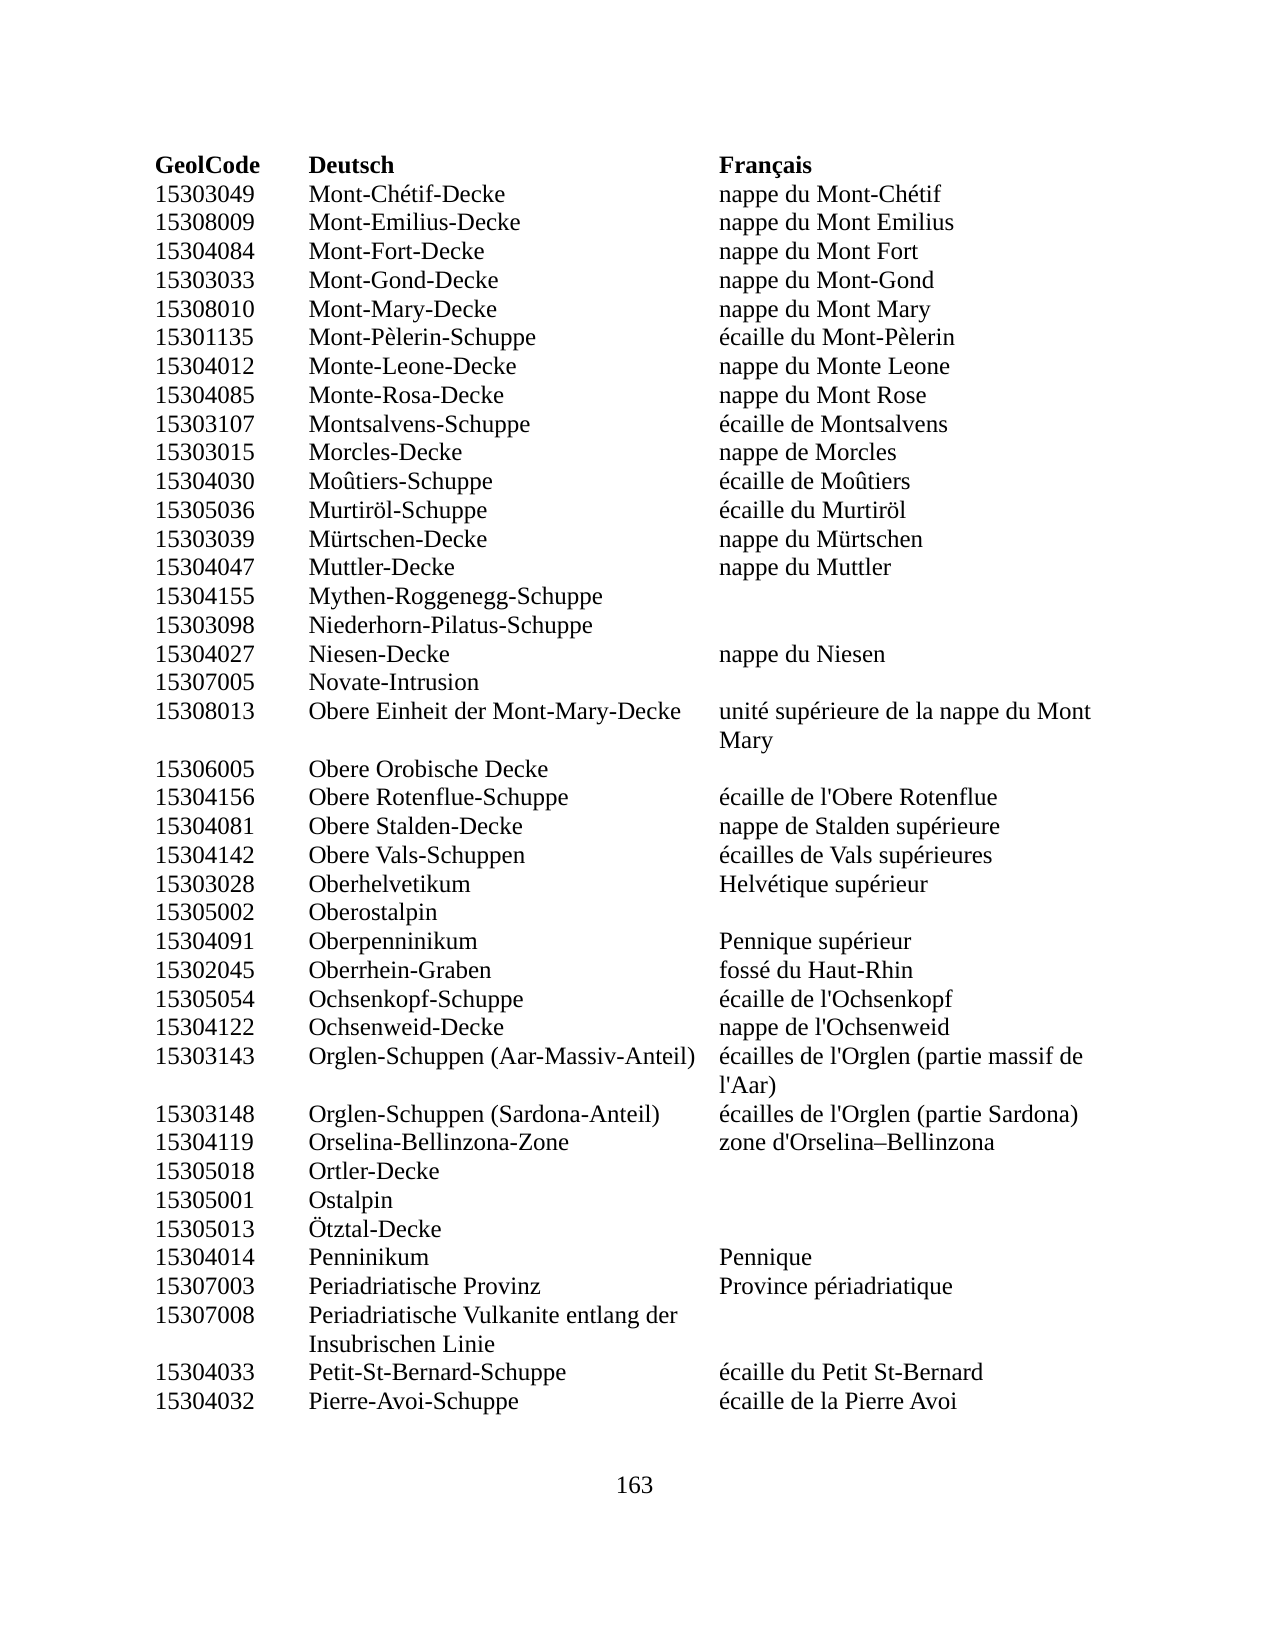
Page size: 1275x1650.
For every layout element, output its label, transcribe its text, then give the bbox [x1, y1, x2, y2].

table_cell Morcles-Decke [304, 438, 714, 466]
table_cell Mont-Mary-Decke [304, 294, 714, 322]
table_cell 15304155 [150, 581, 304, 610]
table_cell unité supérieure de la nappe du Mont Mary [714, 696, 1125, 754]
table_cell 15304084 [150, 236, 304, 265]
table_cell Ortler-Decke [304, 1156, 714, 1185]
table_cell zone d'Orselina–Bellinzona [714, 1128, 1125, 1156]
table_cell Obere Einheit der Mont-Mary-Decke [304, 696, 714, 754]
table_cell Orglen-Schuppen (Aar-Massiv-Anteil) [304, 1041, 714, 1099]
table_cell nappe du Mont Fort [714, 236, 1125, 265]
table_cell Orselina-Bellinzona-Zone [304, 1128, 714, 1156]
table_cell Periadriatische Vulkanite entlang der Insubrischen Linie [304, 1300, 714, 1357]
table_cell Mont-Chétif-Decke [304, 179, 714, 207]
table_cell Obere Rotenflue-Schuppe [304, 783, 714, 811]
table_cell [714, 668, 1125, 696]
table_cell Oberrhein-Graben [304, 955, 714, 984]
table_cell écailles de l'Orglen (partie massif de l'Aar) [714, 1041, 1125, 1099]
table_cell Niesen-Decke [304, 639, 714, 667]
table_cell nappe du Muttler [714, 553, 1125, 581]
table_cell nappe de Morcles [714, 438, 1125, 466]
table_cell 15304119 [150, 1128, 304, 1156]
table_cell 15303148 [150, 1099, 304, 1127]
table_cell Obere Stalden-Decke [304, 811, 714, 840]
table_cell fossé du Haut-Rhin [714, 955, 1125, 984]
table_cell Murtiröl-Schuppe [304, 495, 714, 524]
table_cell 15303028 [150, 869, 304, 897]
table_cell Petit-St-Bernard-Schuppe [304, 1358, 714, 1386]
table_cell Ochsenkopf-Schuppe [304, 984, 714, 1012]
table_cell Moûtiers-Schuppe [304, 466, 714, 495]
table_cell écaille de l'Ochsenkopf [714, 984, 1125, 1012]
table_cell 15303098 [150, 610, 304, 639]
table_cell 15304012 [150, 351, 304, 380]
table_cell 15304014 [150, 1243, 304, 1271]
table_cell écaille du Murtiröl [714, 495, 1125, 524]
table_cell écaille du Mont-Pèlerin [714, 323, 1125, 351]
table_cell Mont-Gond-Decke [304, 265, 714, 294]
table_cell 15304122 [150, 1013, 304, 1041]
table_cell Ostalpin [304, 1185, 714, 1214]
table_cell nappe de Stalden supérieure [714, 811, 1125, 840]
table_cell 15307005 [150, 668, 304, 696]
table_cell Helvétique supérieur [714, 869, 1125, 897]
table_cell 15305001 [150, 1185, 304, 1214]
table_cell Province périadriatique [714, 1271, 1125, 1300]
table_cell 15308010 [150, 294, 304, 322]
table_cell 15304142 [150, 840, 304, 869]
table_cell 15305013 [150, 1214, 304, 1242]
table_cell Periadriatische Provinz [304, 1271, 714, 1300]
table_cell nappe du Mont-Chétif [714, 179, 1125, 207]
table_cell Monte-Rosa-Decke [304, 380, 714, 409]
table_cell Monte-Leone-Decke [304, 351, 714, 380]
table_cell écaille de Moûtiers [714, 466, 1125, 495]
table_cell 15303033 [150, 265, 304, 294]
table_cell Mythen-Roggenegg-Schuppe [304, 581, 714, 610]
table_cell 15308009 [150, 208, 304, 236]
table_cell Obere Orobische Decke [304, 754, 714, 782]
table_cell Oberhelvetikum [304, 869, 714, 897]
table_cell écaille de Montsalvens [714, 409, 1125, 437]
table_cell Mont-Fort-Decke [304, 236, 714, 265]
table_cell Pennique [714, 1243, 1125, 1271]
table_cell écaille du Petit St-Bernard [714, 1358, 1125, 1386]
table_cell 15305054 [150, 984, 304, 1012]
table_cell [714, 1300, 1125, 1357]
table_cell [714, 898, 1125, 926]
table_cell Pierre-Avoi-Schuppe [304, 1386, 714, 1415]
table_cell [714, 1214, 1125, 1242]
table_cell 15303143 [150, 1041, 304, 1099]
table_cell 15304033 [150, 1358, 304, 1386]
table_cell [714, 581, 1125, 610]
table_cell Orglen-Schuppen (Sardona-Anteil) [304, 1099, 714, 1127]
table_cell Mont-Emilius-Decke [304, 208, 714, 236]
table_cell Obere Vals-Schuppen [304, 840, 714, 869]
table_cell 15302045 [150, 955, 304, 984]
table_cell [714, 610, 1125, 639]
table_header Français [714, 150, 1125, 179]
table_cell Mont-Pèlerin-Schuppe [304, 323, 714, 351]
table_cell 15305018 [150, 1156, 304, 1185]
table_cell 15308013 [150, 696, 304, 754]
table_cell Muttler-Decke [304, 553, 714, 581]
table_cell Penninikum [304, 1243, 714, 1271]
table_cell nappe du Monte Leone [714, 351, 1125, 380]
table_cell 15305002 [150, 898, 304, 926]
table_cell nappe du Mont-Gond [714, 265, 1125, 294]
table_cell nappe du Niesen [714, 639, 1125, 667]
table_cell 15305036 [150, 495, 304, 524]
table_cell 15304156 [150, 783, 304, 811]
table_cell Oberostalpin [304, 898, 714, 926]
table_cell écaille de l'Obere Rotenflue [714, 783, 1125, 811]
table_cell [714, 1185, 1125, 1214]
table_cell écailles de Vals supérieures [714, 840, 1125, 869]
table_cell 15303107 [150, 409, 304, 437]
table_cell nappe du Mont Rose [714, 380, 1125, 409]
table_cell [714, 754, 1125, 782]
table_cell 15301135 [150, 323, 304, 351]
table_cell Ochsenweid-Decke [304, 1013, 714, 1041]
table_cell 15306005 [150, 754, 304, 782]
table_cell Pennique supérieur [714, 926, 1125, 955]
table_header GeolCode [150, 150, 304, 179]
table_cell Mürtschen-Decke [304, 524, 714, 552]
table_cell 15304030 [150, 466, 304, 495]
table_cell Novate-Intrusion [304, 668, 714, 696]
table_cell Montsalvens-Schuppe [304, 409, 714, 437]
table_cell écailles de l'Orglen (partie Sardona) [714, 1099, 1125, 1127]
table_cell 15304047 [150, 553, 304, 581]
table_cell 15303015 [150, 438, 304, 466]
table_cell Ötztal-Decke [304, 1214, 714, 1242]
table_cell 15303049 [150, 179, 304, 207]
table_cell 15303039 [150, 524, 304, 552]
table_cell nappe du Mürtschen [714, 524, 1125, 552]
table_cell 15304091 [150, 926, 304, 955]
table_cell 15304081 [150, 811, 304, 840]
table_cell écaille de la Pierre Avoi [714, 1386, 1125, 1415]
table_cell Oberpenninikum [304, 926, 714, 955]
table_cell 15304032 [150, 1386, 304, 1415]
table_cell nappe de l'Ochsenweid [714, 1013, 1125, 1041]
table_cell [714, 1156, 1125, 1185]
table_cell nappe du Mont Mary [714, 294, 1125, 322]
table_header Deutsch [304, 150, 714, 179]
table_cell Niederhorn-Pilatus-Schuppe [304, 610, 714, 639]
table_cell 15307003 [150, 1271, 304, 1300]
table_cell 15304085 [150, 380, 304, 409]
table_cell 15307008 [150, 1300, 304, 1357]
table_cell 15304027 [150, 639, 304, 667]
table_cell nappe du Mont Emilius [714, 208, 1125, 236]
